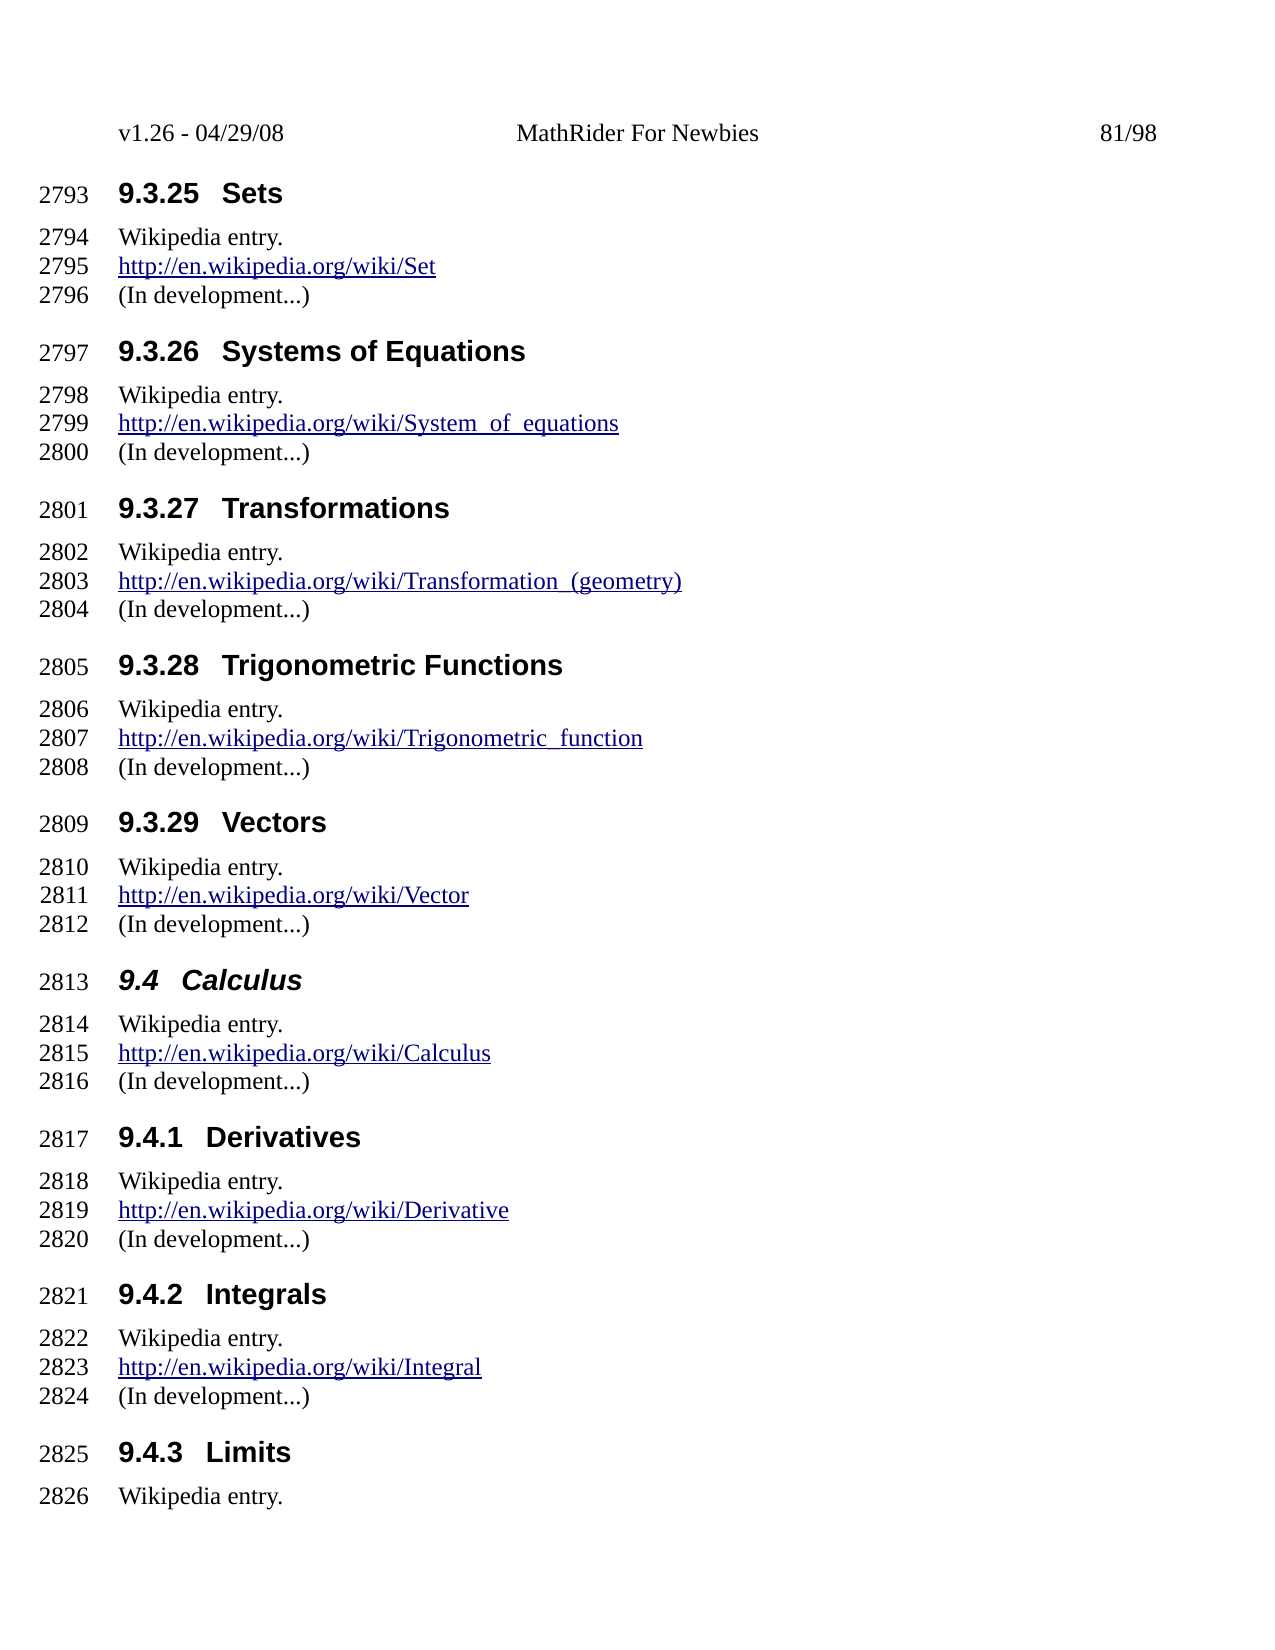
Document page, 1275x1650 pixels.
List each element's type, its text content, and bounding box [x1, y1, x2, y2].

text (In development...) [118, 1224, 1157, 1252]
text http://en.wikipedia.org/wiki/Derivative [118, 1195, 1157, 1224]
text Wikipedia entry. [118, 222, 1157, 251]
subtitle Calculus [118, 963, 1157, 996]
text Wikipedia entry. [118, 1481, 1157, 1509]
text http://en.wikipedia.org/wiki/Trigonometric_function [118, 723, 1157, 752]
text http://en.wikipedia.org/wiki/Integral [118, 1352, 1157, 1381]
text (In development...) [118, 437, 1157, 466]
text Wikipedia entry. [118, 1166, 1157, 1195]
text Wikipedia entry. [118, 852, 1157, 880]
subtitle Trigonometric Functions [118, 648, 1157, 682]
text (In development...) [118, 1381, 1157, 1410]
subtitle Derivatives [118, 1120, 1157, 1154]
text (In development...) [118, 752, 1157, 781]
subtitle Systems of Equations [118, 334, 1157, 367]
text Wikipedia entry. [118, 537, 1157, 566]
text Wikipedia entry. [118, 1323, 1157, 1352]
text (In development...) [118, 909, 1157, 938]
text http://en.wikipedia.org/wiki/System_of_equations [118, 408, 1157, 437]
text http://en.wikipedia.org/wiki/Vector [118, 880, 1157, 909]
text (In development...) [118, 1066, 1157, 1095]
text Wikipedia entry. [118, 1009, 1157, 1038]
text http://en.wikipedia.org/wiki/Set [118, 251, 1157, 280]
subtitle Sets [118, 176, 1157, 210]
subtitle Limits [118, 1435, 1157, 1468]
subtitle Integrals [118, 1277, 1157, 1311]
text http://en.wikipedia.org/wiki/Transformation_(geometry) [118, 566, 1157, 594]
text (In development...) [118, 594, 1157, 623]
text (In development...) [118, 280, 1157, 309]
subtitle Transformations [118, 491, 1157, 524]
text http://en.wikipedia.org/wiki/Calculus [118, 1038, 1157, 1066]
text Wikipedia entry. [118, 694, 1157, 723]
text Wikipedia entry. [118, 380, 1157, 408]
subtitle Vectors [118, 806, 1157, 839]
